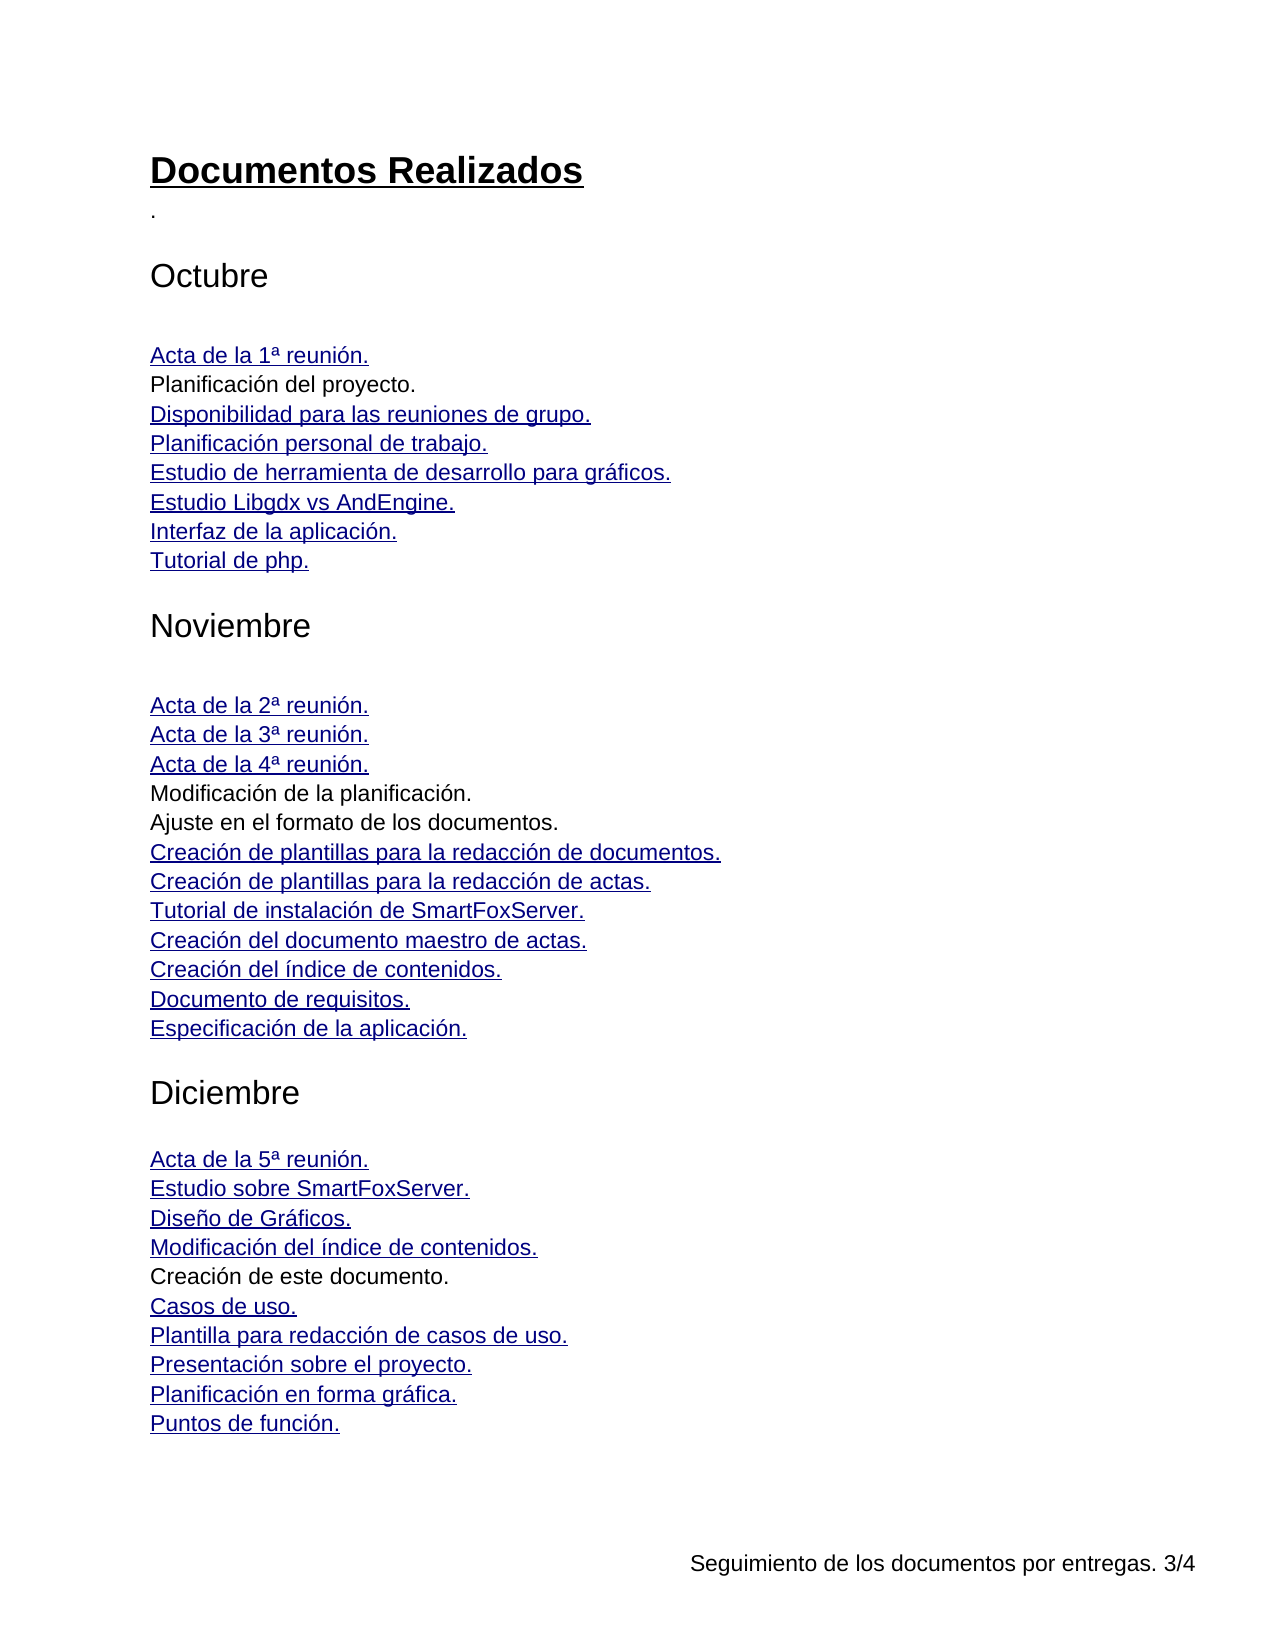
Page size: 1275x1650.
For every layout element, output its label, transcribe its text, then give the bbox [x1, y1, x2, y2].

text Planificación personal de trabajo. [150, 431, 1125, 456]
text Diciembre [150, 1074, 1125, 1112]
text Creación de plantillas para la redacción de documentos. [150, 839, 1125, 865]
text Creación de este documento. [150, 1264, 1125, 1290]
text Estudio de herramienta de desarrollo para gráficos. [150, 460, 1125, 486]
text Acta de la 3ª reunión. [150, 722, 1125, 747]
text Casos de uso. [150, 1293, 1125, 1319]
text Creación del índice de contenidos. [150, 957, 1125, 982]
text Noviembre [150, 607, 1125, 644]
text Presentación sobre el proyecto. [150, 1352, 1125, 1378]
text Acta de la 4ª reunión. [150, 751, 1125, 777]
text Modificación del índice de contenidos. [150, 1235, 1125, 1260]
text Tutorial de php. [150, 548, 1125, 574]
text Acta de la 2ª reunión. [150, 692, 1125, 718]
text Creación del documento maestro de actas. [150, 927, 1125, 953]
text Planificación en forma gráfica. [150, 1382, 1125, 1407]
text Creación de plantillas para la redacción de actas. [150, 869, 1125, 894]
text Planificación del proyecto. [150, 372, 1125, 397]
text Estudio Libgdx vs AndEngine. [150, 489, 1125, 515]
text Especificación de la aplicación. [150, 1016, 1125, 1041]
text Diseño de Gráficos. [150, 1205, 1125, 1231]
text Documentos Realizados [150, 150, 1125, 192]
text Disponibilidad para las reuniones de grupo. [150, 401, 1125, 427]
text Puntos de función. [150, 1411, 1125, 1437]
text . [150, 198, 1125, 224]
text Tutorial de instalación de SmartFoxServer. [150, 898, 1125, 924]
text Ajuste en el formato de los documentos. [150, 810, 1125, 836]
text Octubre [150, 257, 1125, 294]
text Acta de la 5ª reunión. [150, 1147, 1125, 1172]
text Modificación de la planificación. [150, 781, 1125, 806]
text Documento de requisitos. [150, 986, 1125, 1012]
text Plantilla para redacción de casos de uso. [150, 1323, 1125, 1348]
text Estudio sobre SmartFoxServer. [150, 1176, 1125, 1202]
text Interfaz de la aplicación. [150, 519, 1125, 544]
text Acta de la 1ª reunión. [150, 342, 1125, 368]
